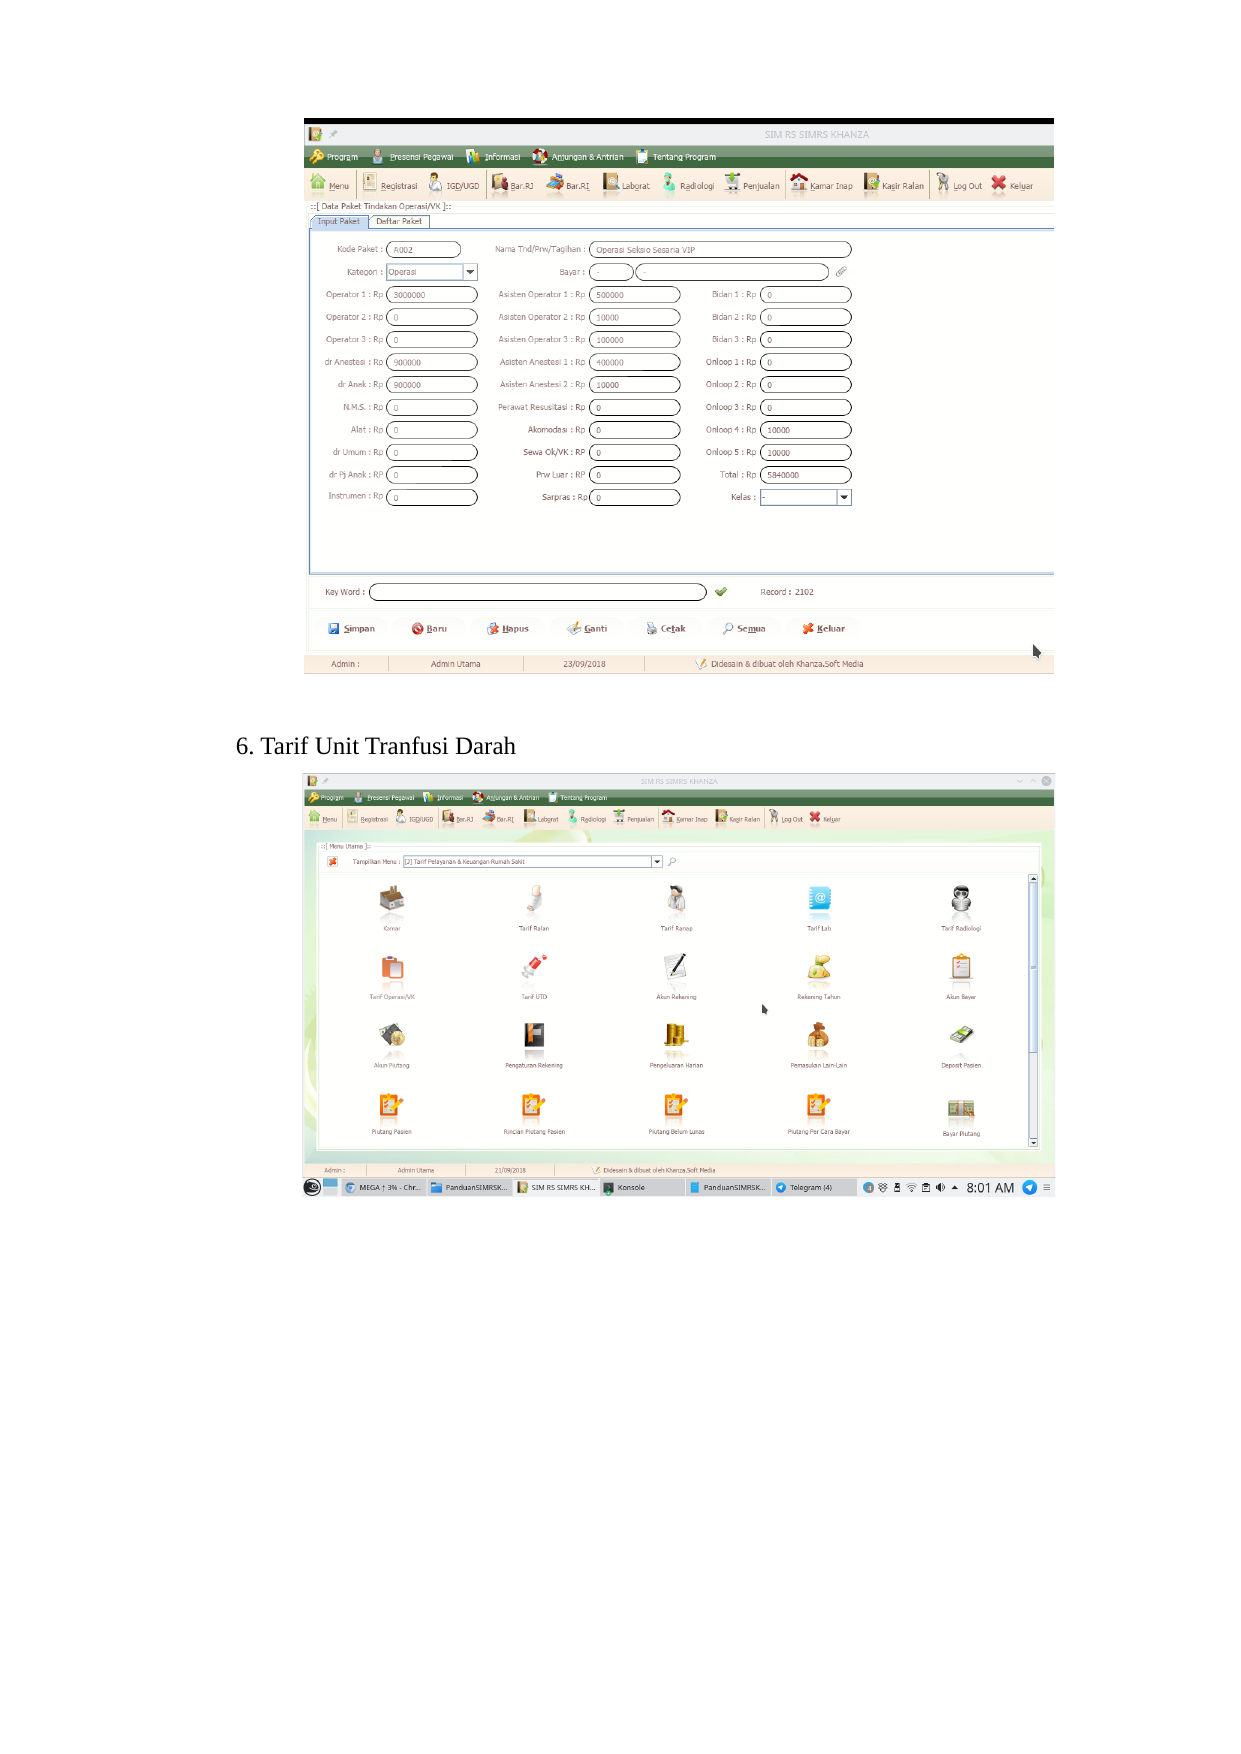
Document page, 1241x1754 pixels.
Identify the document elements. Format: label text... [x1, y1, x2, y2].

text 6. Tarif Unit Tranfusi Darah [236, 731, 1122, 759]
picture [304, 118, 1054, 674]
picture [302, 773, 1056, 1197]
